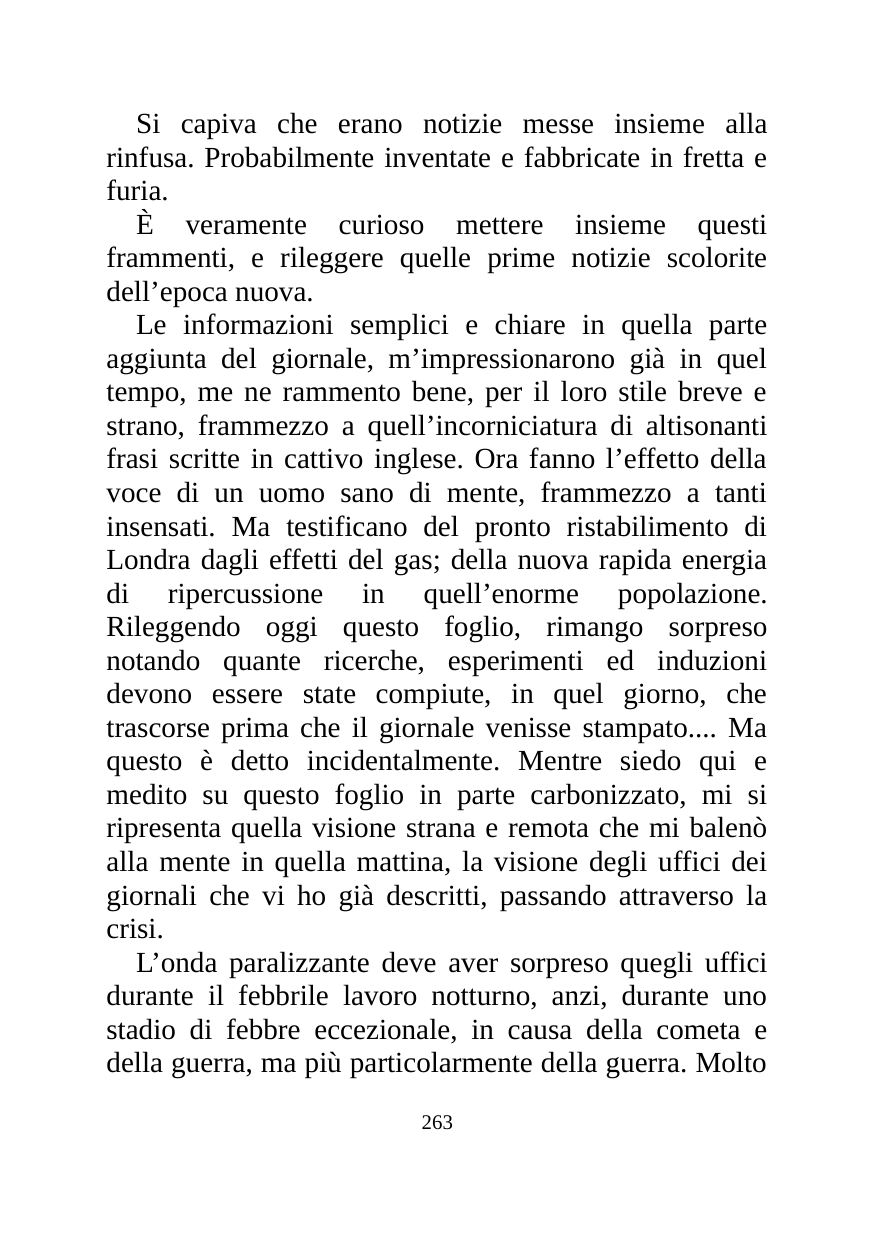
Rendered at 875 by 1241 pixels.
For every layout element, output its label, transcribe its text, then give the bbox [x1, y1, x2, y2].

text È veramente curioso mettere insieme questi frammenti, e rileggere quelle prime notizie scolorite dell’epoca nuova. [106, 207, 768, 307]
text Si capiva che erano notizie messe insieme alla rinfusa. Probabilmente inventate e fabbricate in fretta e furia. [106, 106, 768, 207]
text L’onda paralizzante deve aver sorpreso quegli uffici durante il febbrile lavoro notturno, anzi, durante uno stadio di febbre eccezionale, in causa della cometa e della guerra, ma più particolarmente della guerra. Molto [106, 945, 768, 1079]
text Le informazioni semplici e chiare in quella parte aggiunta del giornale, m’impressionarono già in quel tempo, me ne rammento bene, per il loro stile breve e strano, frammezzo a quell’incorniciatura di altisonanti frasi scritte in cattivo inglese. Ora fanno l’effetto della voce di un uomo sano di mente, frammezzo a tanti insensati. Ma testificano del pronto ristabilimento di Londra dagli effetti del gas; della nuova rapida energia di ripercussione in quell’enorme popolazione. Rileggendo oggi questo foglio, rimango sorpreso notando quante ricerche, esperimenti ed induzioni devono essere state compiute, in quel giorno, che trascorse prima che il giornale venisse stampato.... Ma questo è detto incidentalmente. Mentre siedo qui e medito su questo foglio in parte carbonizzato, mi si ripresenta quella visione strana e remota che mi balenò alla mente in quella mattina, la visione degli uffici dei giornali che vi ho già descritti, passando attraverso la crisi. [106, 307, 768, 945]
